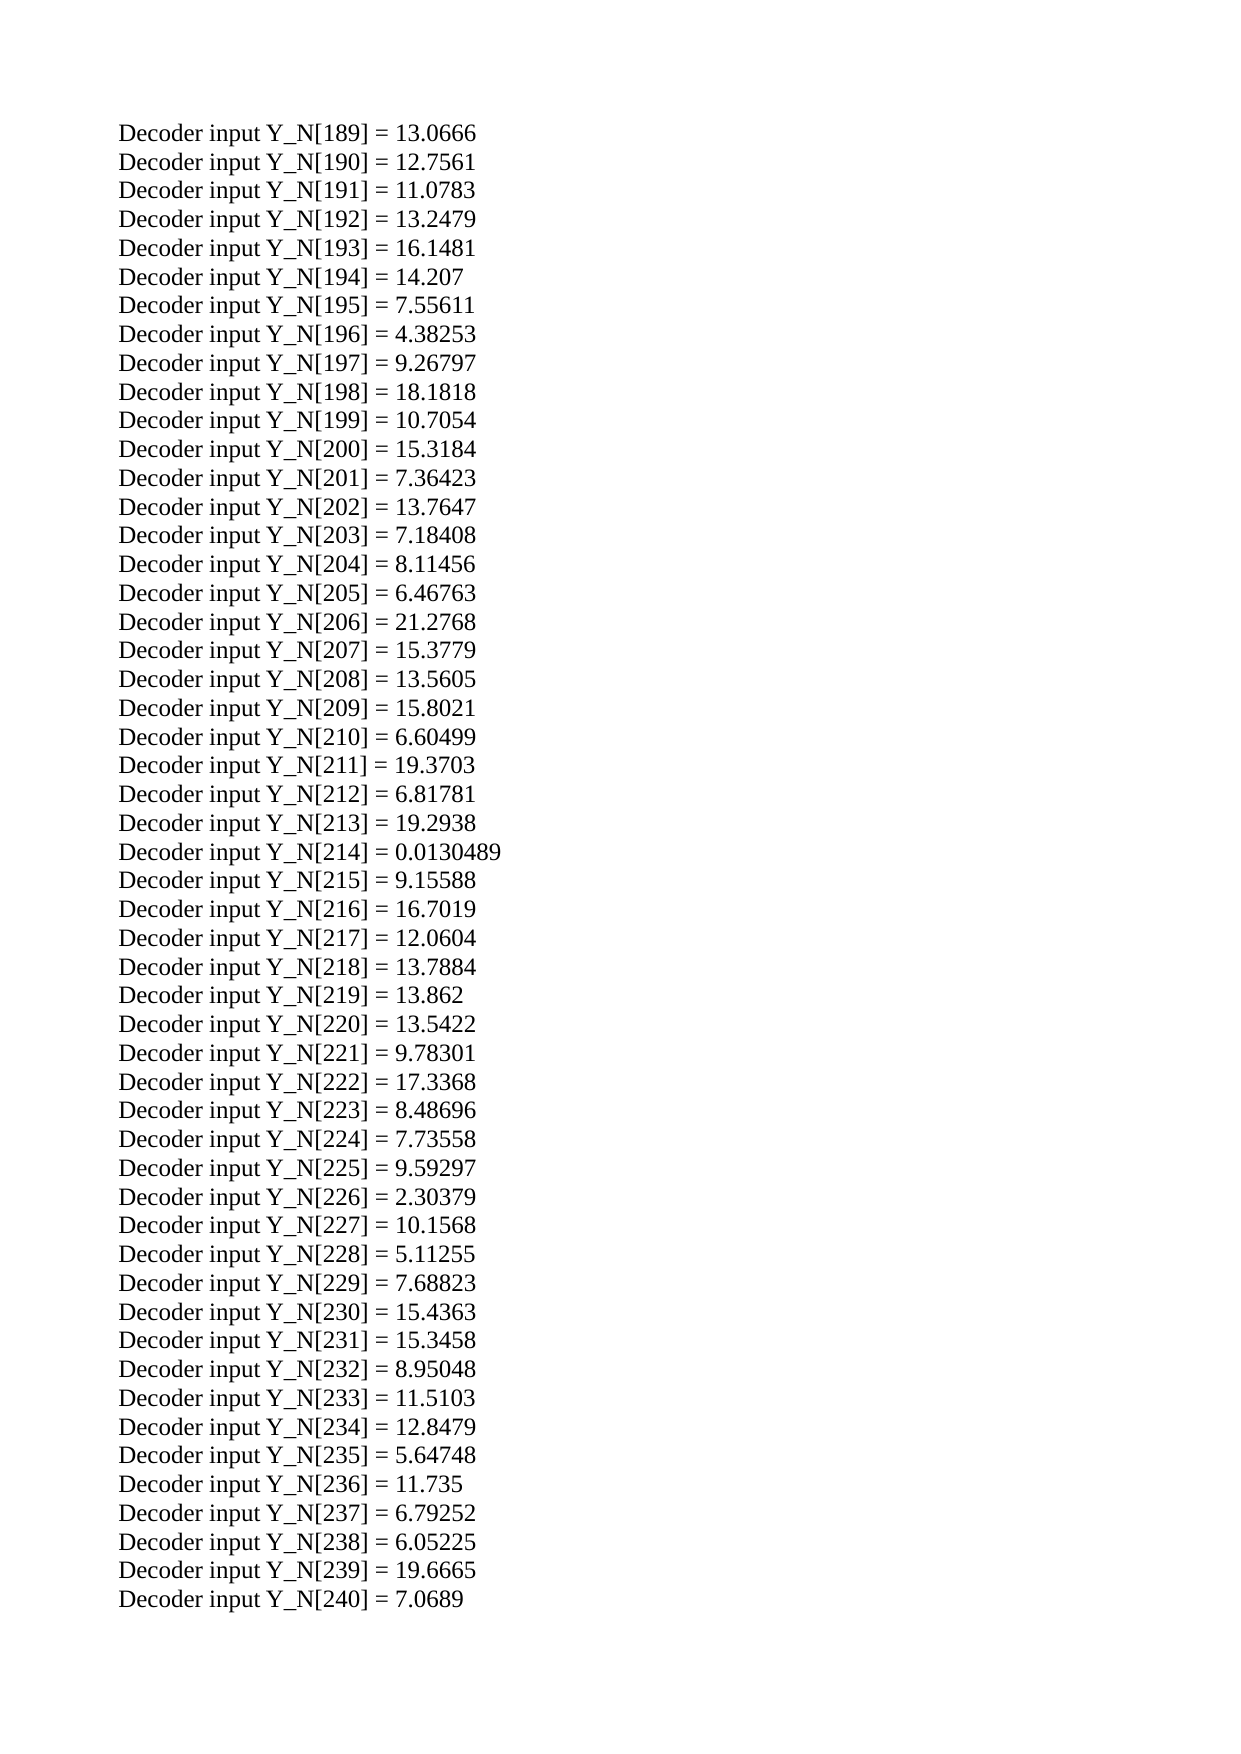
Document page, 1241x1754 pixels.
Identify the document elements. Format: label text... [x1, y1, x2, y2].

text Decoder input Y_N[209] = 15.8021 [118, 693, 1122, 722]
text Decoder input Y_N[229] = 7.68823 [118, 1268, 1122, 1297]
text Decoder input Y_N[222] = 17.3368 [118, 1067, 1122, 1096]
text Decoder input Y_N[225] = 9.59297 [118, 1153, 1122, 1182]
text Decoder input Y_N[234] = 12.8479 [118, 1412, 1122, 1441]
text Decoder input Y_N[206] = 21.2768 [118, 607, 1122, 636]
text Decoder input Y_N[211] = 19.3703 [118, 751, 1122, 779]
text Decoder input Y_N[226] = 2.30379 [118, 1182, 1122, 1211]
text Decoder input Y_N[231] = 15.3458 [118, 1326, 1122, 1354]
text Decoder input Y_N[201] = 7.36423 [118, 463, 1122, 492]
text Decoder input Y_N[230] = 15.4363 [118, 1297, 1122, 1326]
text Decoder input Y_N[236] = 11.735 [118, 1469, 1122, 1498]
text Decoder input Y_N[239] = 19.6665 [118, 1556, 1122, 1584]
text Decoder input Y_N[199] = 10.7054 [118, 406, 1122, 434]
text Decoder input Y_N[190] = 12.7561 [118, 147, 1122, 176]
text Decoder input Y_N[215] = 9.15588 [118, 866, 1122, 894]
text Decoder input Y_N[213] = 19.2938 [118, 808, 1122, 837]
text Decoder input Y_N[221] = 9.78301 [118, 1038, 1122, 1067]
text Decoder input Y_N[237] = 6.79252 [118, 1498, 1122, 1527]
text Decoder input Y_N[216] = 16.7019 [118, 894, 1122, 923]
text Decoder input Y_N[232] = 8.95048 [118, 1354, 1122, 1383]
text Decoder input Y_N[223] = 8.48696 [118, 1096, 1122, 1124]
text Decoder input Y_N[195] = 7.55611 [118, 291, 1122, 319]
text Decoder input Y_N[224] = 7.73558 [118, 1124, 1122, 1153]
text Decoder input Y_N[202] = 13.7647 [118, 492, 1122, 521]
text Decoder input Y_N[193] = 16.1481 [118, 233, 1122, 262]
text Decoder input Y_N[228] = 5.11255 [118, 1239, 1122, 1268]
text Decoder input Y_N[204] = 8.11456 [118, 549, 1122, 578]
text Decoder input Y_N[200] = 15.3184 [118, 434, 1122, 463]
text Decoder input Y_N[217] = 12.0604 [118, 923, 1122, 952]
text Decoder input Y_N[233] = 11.5103 [118, 1383, 1122, 1412]
text Decoder input Y_N[212] = 6.81781 [118, 779, 1122, 808]
text Decoder input Y_N[218] = 13.7884 [118, 952, 1122, 981]
text Decoder input Y_N[220] = 13.5422 [118, 1009, 1122, 1038]
text Decoder input Y_N[189] = 13.0666 [118, 118, 1122, 147]
text Decoder input Y_N[196] = 4.38253 [118, 319, 1122, 348]
text Decoder input Y_N[210] = 6.60499 [118, 722, 1122, 751]
text Decoder input Y_N[205] = 6.46763 [118, 578, 1122, 607]
text Decoder input Y_N[208] = 13.5605 [118, 664, 1122, 693]
text Decoder input Y_N[219] = 13.862 [118, 981, 1122, 1009]
text Decoder input Y_N[235] = 5.64748 [118, 1441, 1122, 1469]
text Decoder input Y_N[192] = 13.2479 [118, 204, 1122, 233]
text Decoder input Y_N[194] = 14.207 [118, 262, 1122, 291]
text Decoder input Y_N[238] = 6.05225 [118, 1527, 1122, 1556]
text Decoder input Y_N[240] = 7.0689 [118, 1584, 1122, 1613]
text Decoder input Y_N[197] = 9.26797 [118, 348, 1122, 377]
text Decoder input Y_N[207] = 15.3779 [118, 636, 1122, 664]
text Decoder input Y_N[198] = 18.1818 [118, 377, 1122, 406]
text Decoder input Y_N[214] = 0.0130489 [118, 837, 1122, 866]
text Decoder input Y_N[227] = 10.1568 [118, 1211, 1122, 1239]
text Decoder input Y_N[191] = 11.0783 [118, 176, 1122, 204]
text Decoder input Y_N[203] = 7.18408 [118, 521, 1122, 549]
